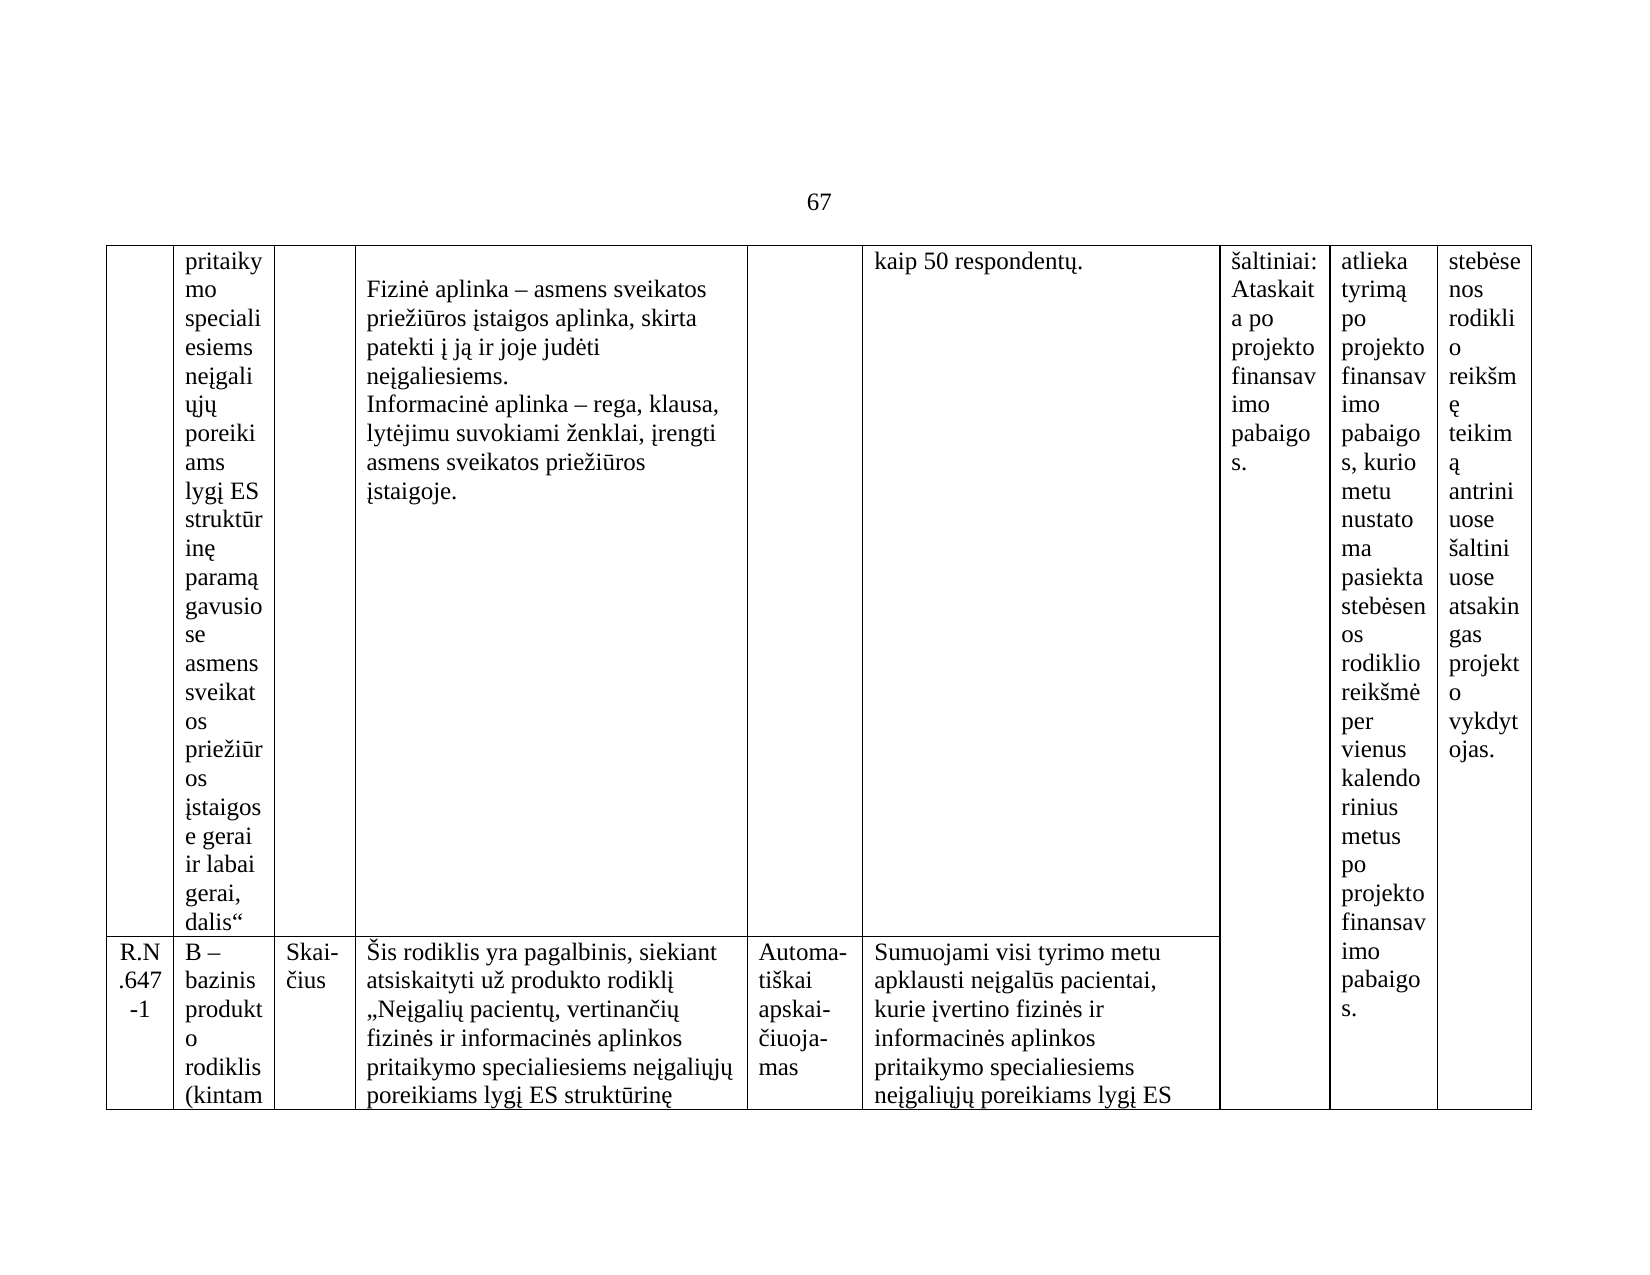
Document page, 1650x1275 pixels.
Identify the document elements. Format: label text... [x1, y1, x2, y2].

table_cell Fizinė aplinka – asmens sveikatos priežiūros įstaigos aplinka, skirta patekti į ją ir joje judėti neįgaliesiems. Informacinė aplinka – rega, klausa, lytėjimu suvokiami ženklai, įrengti asmens sveikatos priežiūros įstaigoje. [356, 246, 747, 936]
table_cell [748, 246, 862, 936]
table_cell Automa-tiškai apskai-čiuoja-mas [748, 937, 862, 1109]
table_cell [107, 246, 173, 936]
table_cell šaltiniai: Ataskaita po projekto finansavimo pabaigos. [1221, 246, 1329, 1109]
table_cell stebėsenos rodiklio reikšmę teikimą antriniuose šaltiniuose atsakingas projekto vykdytojas. [1438, 246, 1531, 1109]
table_cell Skai-čius [275, 937, 355, 1109]
table_cell [275, 246, 355, 936]
table_cell kaip 50 respondentų. [863, 246, 1219, 936]
table_cell pritaikymo specialiesiems neįgaliųjų poreikiams lygį ES struktūrinę paramą gavusiose asmens sveikatos priežiūros įstaigose gerai ir labai gerai, dalis“ [174, 246, 274, 936]
table_cell Šis rodiklis yra pagalbinis, siekiant atsiskaityti už produkto rodiklį „Neįgalių pacientų, vertinančių fizinės ir informacinės aplinkos pritaikymo specialiesiems neįgaliųjų poreikiams lygį ES struktūrinę [356, 937, 747, 1109]
table_cell Sumuojami visi tyrimo metu apklausti neįgalūs pacientai, kurie įvertino fizinės ir informacinės aplinkos pritaikymo specialiesiems neįgaliųjų poreikiams lygį ES [863, 937, 1219, 1109]
table_cell B – bazinis produkto rodiklis (kintam [174, 937, 274, 1109]
table_cell R.N.647-1 [107, 937, 173, 1109]
table_cell atlieka tyrimą po projekto finansavimo pabaigos, kurio metu nustatoma pasiekta stebėsenos rodiklio reikšmė per vienus kalendorinius metus po projekto finansavimo pabaigos. [1331, 246, 1437, 1109]
